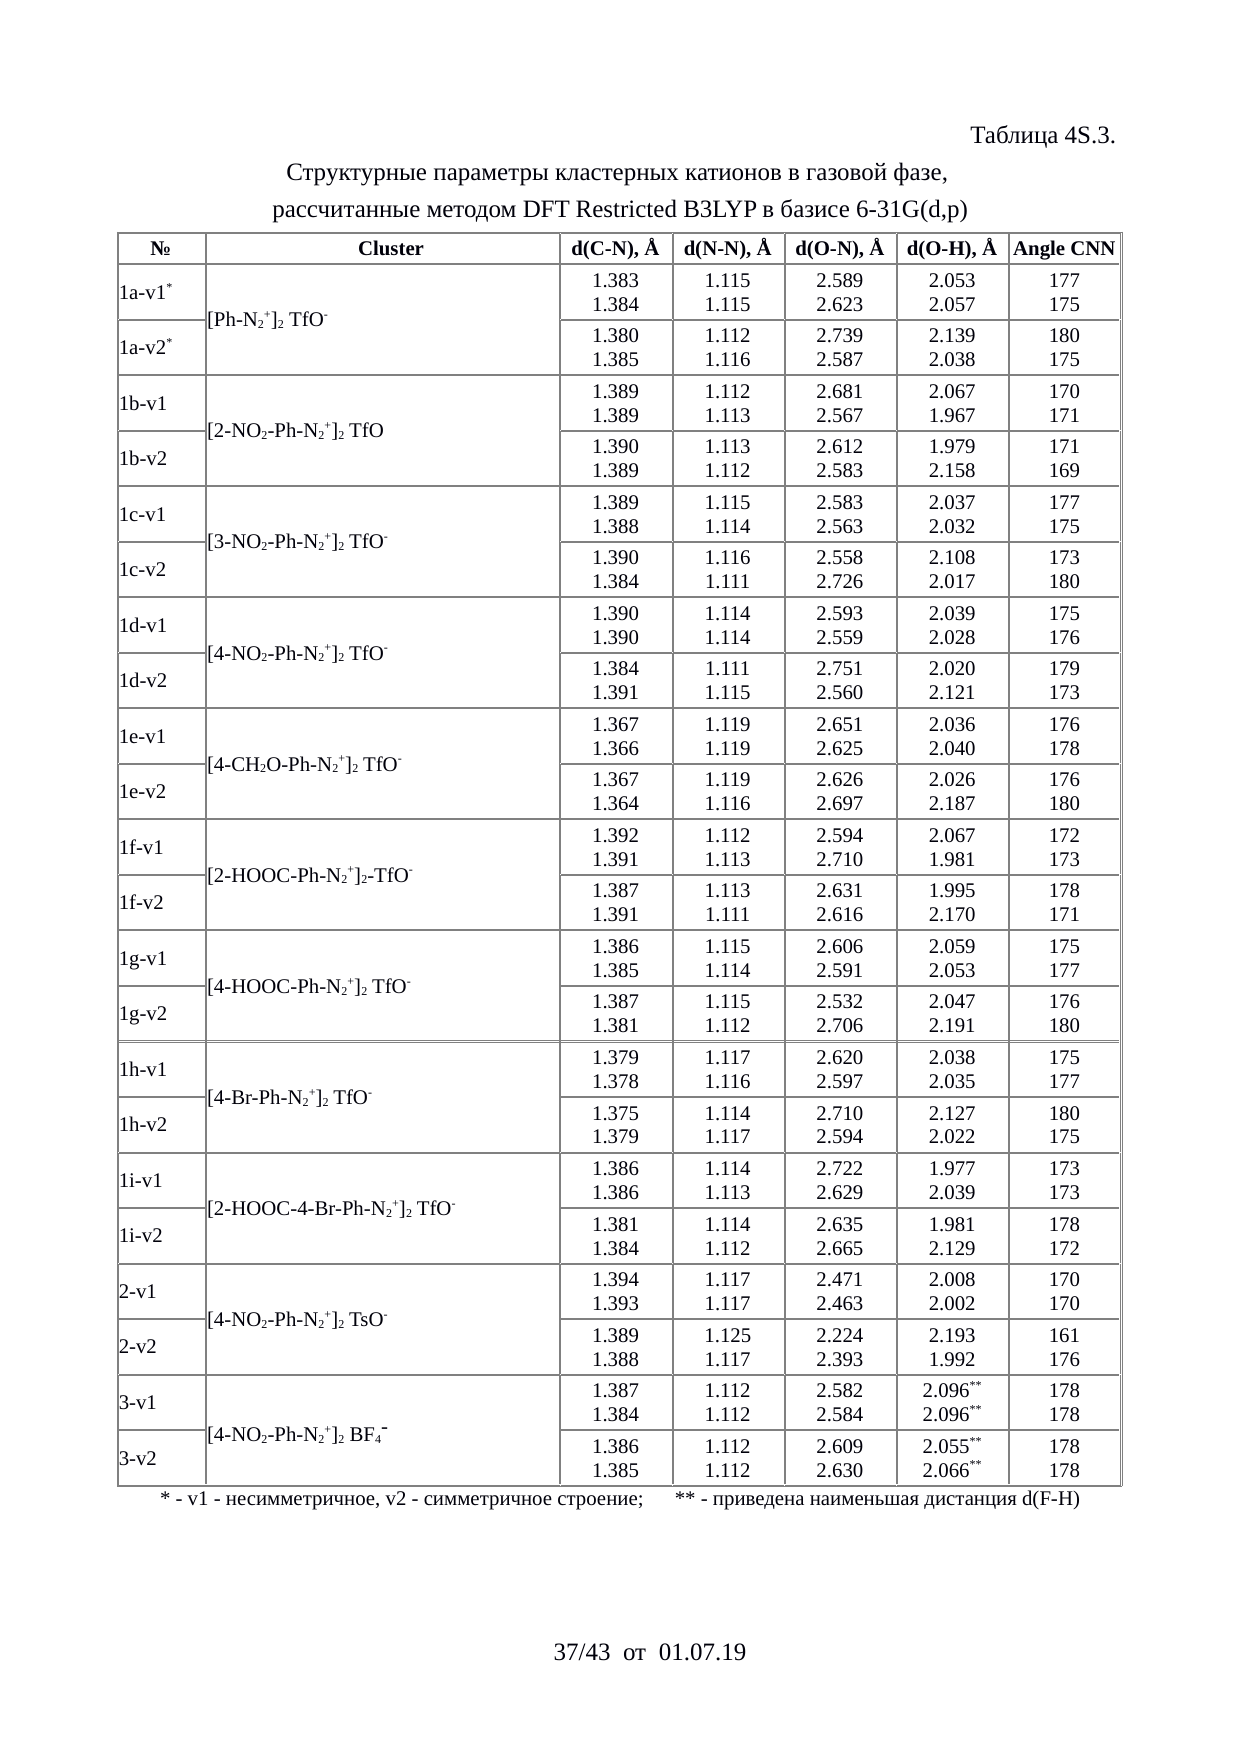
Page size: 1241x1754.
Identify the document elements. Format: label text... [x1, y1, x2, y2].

table_cell 1.112 1.113 [674, 820, 784, 874]
table_cell 180 175 [1010, 1096, 1120, 1151]
table_cell 2.631 2.616 [786, 876, 896, 929]
table_cell 1.117 1.116 [674, 1043, 784, 1096]
table_cell [4-NO2-Ph-N2+]2 TsO- [207, 1265, 559, 1373]
table_cell 1.386 1.386 [561, 1154, 672, 1207]
table_cell 2.609 2.630 [786, 1431, 896, 1484]
table_header d(O-H), Å [898, 234, 1008, 263]
table_cell 1f-v2 [119, 876, 205, 929]
table_cell 1.125 1.117 [674, 1320, 784, 1373]
table_cell [4-NO2-Ph-N2+]2 BF4- [207, 1376, 559, 1484]
table_cell 2-v1 [119, 1265, 205, 1318]
table_cell 1.389 1.389 [561, 376, 672, 430]
table_cell 170 171 [1010, 374, 1120, 430]
table_cell 1d-v2 [119, 654, 205, 707]
table_cell 1.113 1.111 [674, 876, 784, 929]
table_cell 2.722 2.629 [786, 1154, 896, 1207]
table_cell [2-NO2-Ph-N2+]2 TfO [207, 376, 559, 485]
table_cell 2-v2 [119, 1320, 205, 1373]
table_cell 2.612 2.583 [786, 432, 896, 485]
table_header Cluster [207, 234, 559, 263]
table_cell 177 175 [1010, 263, 1120, 319]
table_cell 171 169 [1010, 430, 1120, 485]
table_header d(C-N), Å [561, 234, 672, 263]
table_cell [2-HOOC-Ph-N2+]2-TfO- [207, 820, 559, 929]
table_cell 1.367 1.366 [561, 709, 672, 763]
table_header № [119, 234, 205, 263]
table_cell 2.710 2.594 [786, 1098, 896, 1151]
table_cell 1.119 1.119 [674, 709, 784, 763]
table_cell 2.620 2.597 [786, 1043, 896, 1096]
table_cell 1.367 1.364 [561, 765, 672, 818]
table_cell [Ph-N2+]2 TfO- [207, 265, 559, 374]
table_cell 172 173 [1010, 818, 1120, 874]
table_cell 2.108 2.017 [898, 543, 1008, 596]
table_cell 1h-v1 [119, 1043, 205, 1096]
table_cell 2.751 2.560 [786, 654, 896, 707]
table_cell 2.047 2.191 [898, 987, 1008, 1040]
table_cell 1b-v2 [119, 432, 205, 485]
text рассчитанные методом DFT Restricted B3LYP в базисе 6-31G(d,p) [118, 194, 1122, 223]
table_cell 177 175 [1010, 485, 1120, 541]
table_cell 1.115 1.114 [674, 487, 784, 541]
table_cell 1.375 1.379 [561, 1098, 672, 1151]
table_cell 1.390 1.390 [561, 598, 672, 652]
table_cell 1b-v1 [119, 376, 205, 430]
table_cell 1d-v1 [119, 598, 205, 652]
table_cell [4-Br-Ph-N2+]2 TfO- [207, 1043, 559, 1151]
table_cell 176 178 [1010, 707, 1120, 763]
table_cell 1.117 1.117 [674, 1265, 784, 1318]
table_cell 2.532 2.706 [786, 987, 896, 1040]
table_cell 161 176 [1010, 1318, 1120, 1373]
table_cell 2.193 1.992 [898, 1320, 1008, 1373]
table_cell 1f-v1 [119, 820, 205, 874]
table_cell 1.114 1.113 [674, 1154, 784, 1207]
table_cell [3-NO2-Ph-N2+]2 TfO- [207, 487, 559, 596]
table_cell 1.977 2.039 [898, 1154, 1008, 1207]
table_cell 178 172 [1010, 1207, 1120, 1262]
table_cell 1.380 1.385 [561, 321, 672, 374]
table_cell 173 173 [1010, 1151, 1120, 1207]
table_cell 2.681 2.567 [786, 376, 896, 430]
table_cell 175 177 [1010, 1040, 1120, 1096]
table_cell 1.116 1.111 [674, 543, 784, 596]
table_cell 1.384 1.391 [561, 654, 672, 707]
table_cell 179 173 [1010, 652, 1120, 707]
table_cell 176 180 [1010, 763, 1120, 818]
table_cell 1c-v1 [119, 487, 205, 541]
table_cell 1.387 1.384 [561, 1376, 672, 1429]
table_cell 1g-v1 [119, 931, 205, 985]
table_cell [4-HOOC-Ph-N2+]2 TfO- [207, 931, 559, 1040]
table_cell 1.115 1.112 [674, 987, 784, 1040]
table_cell 2.739 2.587 [786, 321, 896, 374]
text * - v1 - несимметричное, v2 - симметричное строение; ** - приведена наименьшая дистанция d(F-H) [118, 1487, 1122, 1510]
table_cell 2.558 2.726 [786, 543, 896, 596]
table_cell 1.112 1.116 [674, 321, 784, 374]
table_cell 178 171 [1010, 874, 1121, 929]
table_cell 2.651 2.625 [786, 709, 896, 763]
table_cell 1.115 1.114 [674, 931, 784, 985]
table_cell 178 178 [1010, 1374, 1120, 1429]
table_cell 1.114 1.114 [674, 598, 784, 652]
table_cell 1.112 1.112 [674, 1431, 784, 1484]
table_cell 1c-v2 [119, 543, 205, 596]
table_cell 1a-v1* [119, 265, 205, 319]
table_cell 1.112 1.113 [674, 376, 784, 430]
table_cell 2.582 2.584 [786, 1376, 896, 1429]
table_cell 2.055** 2.066** [898, 1431, 1008, 1484]
table_cell 1e-v1 [119, 709, 205, 763]
table_cell 2.583 2.563 [786, 487, 896, 541]
table_cell 2.594 2.710 [786, 820, 896, 874]
table_cell 2.593 2.559 [786, 598, 896, 652]
table_cell 1g-v2 [119, 987, 205, 1040]
table_cell 2.589 2.623 [786, 265, 896, 319]
text Структурные параметры кластерных катионов в газовой фазе, [118, 157, 1122, 186]
table_cell 2.053 2.057 [898, 265, 1008, 319]
table_cell 2.635 2.665 [786, 1209, 896, 1262]
table_cell 2.026 2.187 [898, 765, 1008, 818]
table_cell [2-HOOC-4-Br-Ph-N2+]2 TfO- [207, 1154, 559, 1262]
table_cell 1.392 1.391 [561, 820, 672, 874]
table_cell 2.067 1.967 [898, 376, 1008, 430]
table_cell 1.381 1.384 [561, 1209, 672, 1262]
table_cell 1.394 1.393 [561, 1265, 672, 1318]
table_header d(N-N), Å [674, 234, 784, 263]
table_cell 1.387 1.391 [561, 876, 672, 929]
table_cell [4-NO2-Ph-N2+]2 TfO- [207, 598, 559, 707]
table_cell 1.115 1.115 [674, 265, 784, 319]
table_cell 1.387 1.381 [561, 987, 672, 1040]
table_cell 1.979 2.158 [898, 432, 1008, 485]
table_cell 173 180 [1010, 541, 1120, 596]
table_cell 1e-v2 [119, 765, 205, 818]
table_cell 2.626 2.697 [786, 765, 896, 818]
table_cell 1.383 1.384 [561, 265, 672, 319]
table_cell 3-v2 [119, 1431, 205, 1484]
table_cell 1.113 1.112 [674, 432, 784, 485]
table_cell 2.020 2.121 [898, 654, 1008, 707]
table_header Angle CNN [1010, 234, 1120, 263]
table_cell 1.981 2.129 [898, 1209, 1008, 1262]
text Таблица 4S.3. [118, 120, 1122, 148]
table_cell [4-CH2O-Ph-N2+]2 TfO- [207, 709, 559, 818]
table_cell 2.224 2.393 [786, 1320, 896, 1373]
table_cell 1.386 1.385 [561, 1431, 672, 1484]
table_cell 175 177 [1010, 929, 1120, 985]
table_cell 2.096** 2.096** [898, 1376, 1008, 1429]
table_cell 1.114 1.112 [674, 1209, 784, 1262]
table_cell 1.389 1.388 [561, 1320, 672, 1373]
table_cell 1.390 1.389 [561, 432, 672, 485]
table_cell 1.379 1.378 [561, 1043, 672, 1096]
table_cell 1.389 1.388 [561, 487, 672, 541]
table_cell 1h-v2 [119, 1098, 205, 1151]
table_cell 1a-v2* [119, 321, 205, 374]
table_cell 2.139 2.038 [898, 321, 1008, 374]
table_cell 1.390 1.384 [561, 543, 672, 596]
table_cell 1i-v1 [119, 1154, 205, 1207]
table_cell 2.606 2.591 [786, 931, 896, 985]
table_cell 175 176 [1010, 596, 1120, 652]
table_cell 2.471 2.463 [786, 1265, 896, 1318]
table_cell 178 178 [1010, 1429, 1120, 1484]
table_cell 2.059 2.053 [898, 931, 1008, 985]
table_cell 180 175 [1010, 319, 1120, 374]
table_cell 1.119 1.116 [674, 765, 784, 818]
table_cell 2.038 2.035 [898, 1043, 1008, 1096]
table_cell 1.112 1.112 [674, 1376, 784, 1429]
table_header d(O-N), Å [786, 234, 896, 263]
table_cell 170 170 [1010, 1263, 1120, 1318]
table_cell 176 180 [1010, 985, 1120, 1040]
table_cell 2.036 2.040 [898, 709, 1008, 763]
table_cell 1.386 1.385 [561, 931, 672, 985]
table_cell 2.067 1.981 [898, 820, 1008, 874]
table_cell 1.114 1.117 [674, 1098, 784, 1151]
table_cell 2.037 2.032 [898, 487, 1008, 541]
table_cell 1.111 1.115 [674, 654, 784, 707]
table_cell 2.127 2.022 [898, 1098, 1008, 1151]
table_cell 3-v1 [119, 1376, 205, 1429]
table_cell 2.008 2.002 [898, 1265, 1008, 1318]
table_cell 1i-v2 [119, 1209, 205, 1262]
table_cell 1.995 2.170 [898, 876, 1008, 929]
table_cell 2.039 2.028 [898, 598, 1008, 652]
